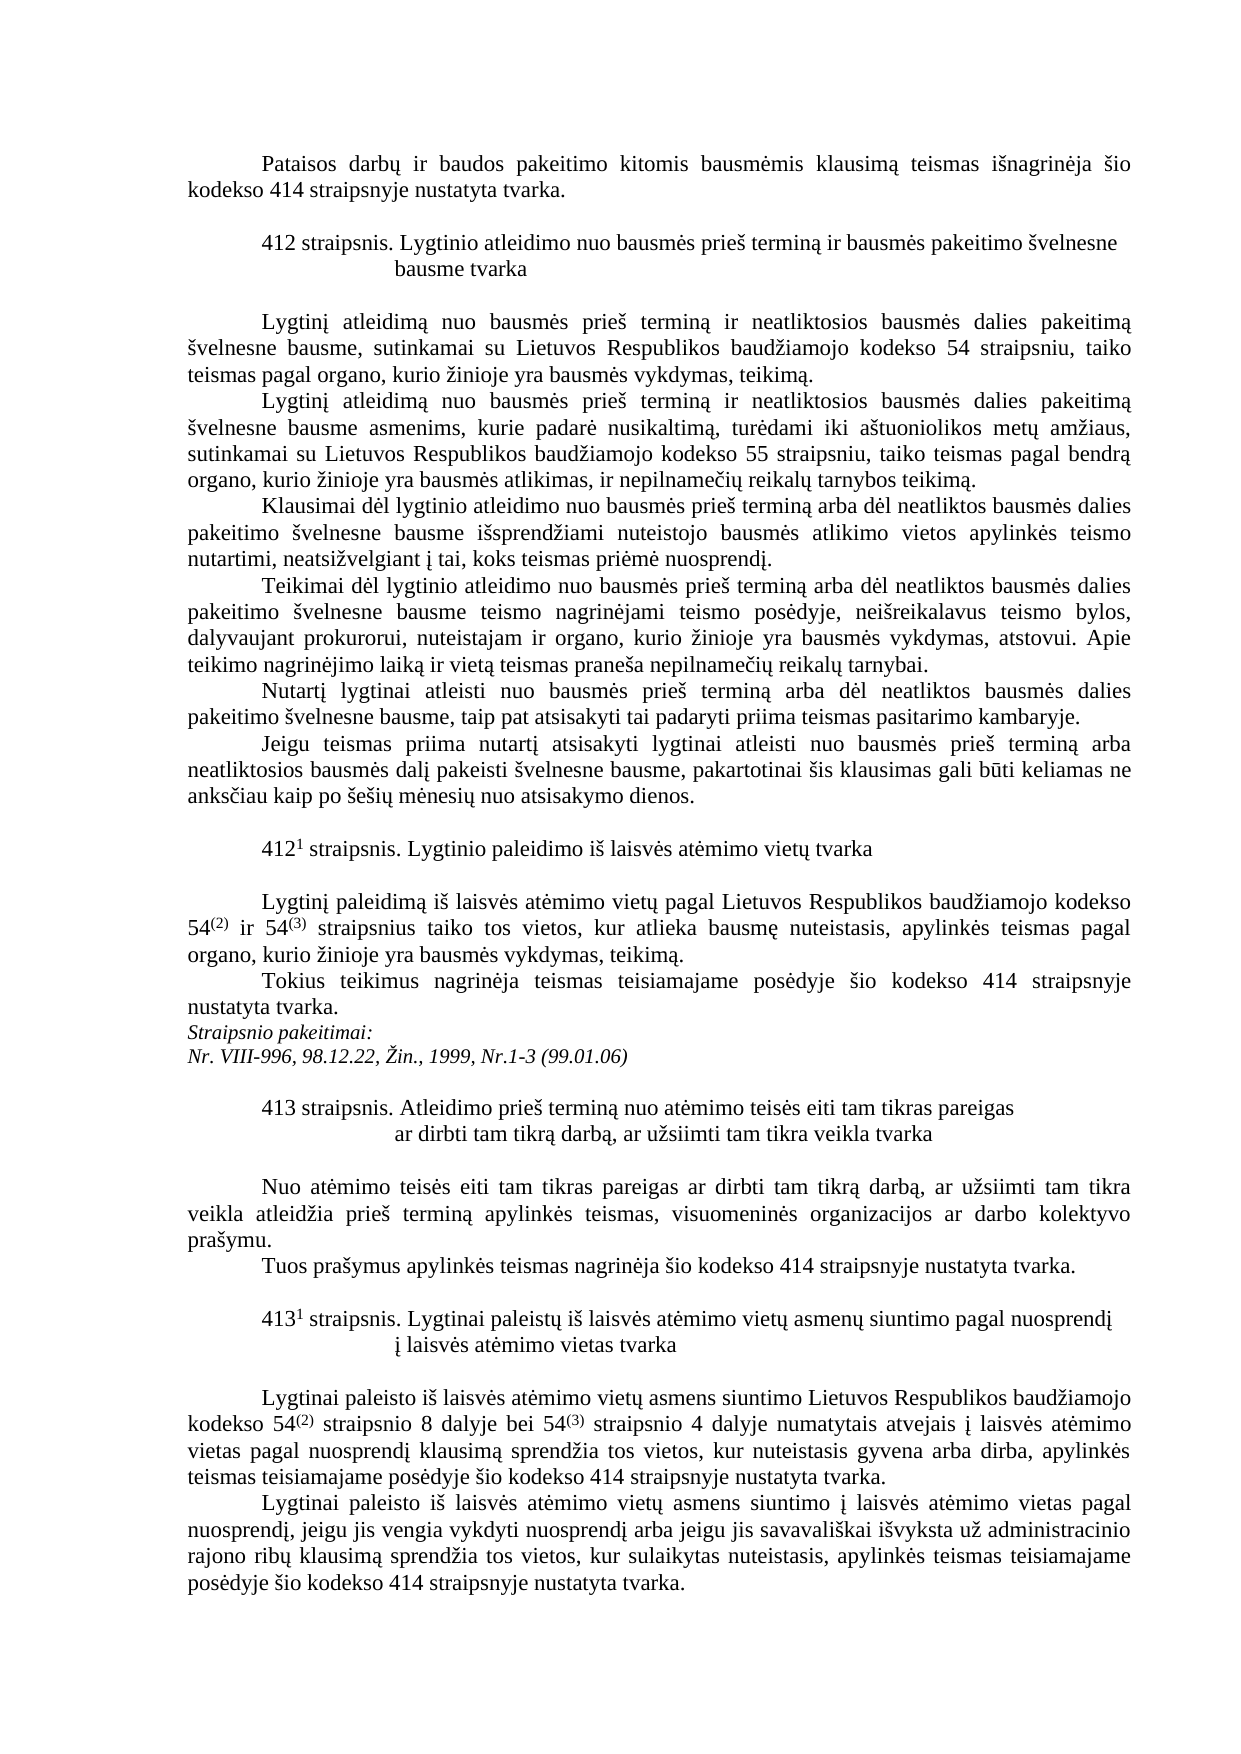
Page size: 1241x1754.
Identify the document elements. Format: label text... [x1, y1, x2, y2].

text Lygtinį paleidimą iš laisvės atėmimo vietų pagal Lietuvos Respublikos baudžiamojo kodekso 54(2) ir 54(3) straipsnius taiko tos vietos, kur atlieka bausmę nuteistasis, apylinkės teismas pagal organo, kurio žinioje yra bausmės vykdymas, teikimą. [187, 888, 1132, 967]
text Nr. VIII-996, 98.12.22, Žin., 1999, Nr.1-3 (99.01.06) [187, 1044, 1132, 1068]
text į laisvės atėmimo vietas tvarka [187, 1331, 1132, 1358]
text Nuo atėmimo teisės eiti tam tikras pareigas ar dirbti tam tikrą darbą, ar užsiimti tam tikra veikla atleidžia prieš terminą apylinkės teismas, visuomeninės organizacijos ar darbo kolektyvo prašymu. [187, 1173, 1132, 1252]
text 412 straipsnis. Lygtinio atleidimo nuo bausmės prieš terminą ir bausmės pakeitimo švelnesne [261, 229, 1132, 255]
text ar dirbti tam tikrą darbą, ar užsiimti tam tikra veikla tvarka [187, 1121, 1132, 1147]
text Klausimai dėl lygtinio atleidimo nuo bausmės prieš terminą arba dėl neatliktos bausmės dalies pakeitimo švelnesne bausme išsprendžiami nuteistojo bausmės atlikimo vietos apylinkės teismo nutartimi, neatsižvelgiant į tai, koks teismas priėmė nuosprendį. [187, 493, 1132, 572]
text Teikimai dėl lygtinio atleidimo nuo bausmės prieš terminą arba dėl neatliktos bausmės dalies pakeitimo švelnesne bausme teismo nagrinėjami teismo posėdyje, neišreikalavus teismo bylos, dalyvaujant prokurorui, nuteistajam ir organo, kurio žinioje yra bausmės vykdymas, atstovui. Apie teikimo nagrinėjimo laiką ir vietą teismas praneša nepilnamečių reikalų tarnybai. [187, 572, 1132, 677]
text Pataisos darbų ir baudos pakeitimo kitomis bausmėmis klausimą teismas išnagrinėja šio kodekso 414 straipsnyje nustatyta tvarka. [187, 150, 1132, 203]
text Tokius teikimus nagrinėja teismas teisiamajame posėdyje šio kodekso 414 straipsnyje nustatyta tvarka. [187, 967, 1132, 1020]
text Lygtinį atleidimą nuo bausmės prieš terminą ir neatliktosios bausmės dalies pakeitimą švelnesne bausme asmenims, kurie padarė nusikaltimą, turėdami iki aštuoniolikos metų amžiaus, sutinkamai su Lietuvos Respublikos baudžiamojo kodekso 55 straipsniu, taiko teismas pagal bendrą organo, kurio žinioje yra bausmės atlikimas, ir nepilnamečių reikalų tarnybos teikimą. [187, 387, 1132, 493]
text Lygtinį atleidimą nuo bausmės prieš terminą ir neatliktosios bausmės dalies pakeitimą švelnesne bausme, sutinkamai su Lietuvos Respublikos baudžiamojo kodekso 54 straipsniu, taiko teismas pagal organo, kurio žinioje yra bausmės vykdymas, teikimą. [187, 308, 1132, 387]
text Nutartį lygtinai atleisti nuo bausmės prieš terminą arba dėl neatliktos bausmės dalies pakeitimo švelnesne bausme, taip pat atsisakyti tai padaryti priima teismas pasitarimo kambaryje. [187, 677, 1132, 730]
text Lygtinai paleisto iš laisvės atėmimo vietų asmens siuntimo į laisvės atėmimo vietas pagal nuosprendį, jeigu jis vengia vykdyti nuosprendį arba jeigu jis savavališkai išvyksta už administracinio rajono ribų klausimą sprendžia tos vietos, kur sulaikytas nuteistasis, apylinkės teismas teisiamajame posėdyje šio kodekso 414 straipsnyje nustatyta tvarka. [187, 1489, 1132, 1595]
text Jeigu teismas priima nutartį atsisakyti lygtinai atleisti nuo bausmės prieš terminą arba neatliktosios bausmės dalį pakeisti švelnesne bausme, pakartotinai šis klausimas gali būti keliamas ne anksčiau kaip po šešių mėnesių nuo atsisakymo dienos. [187, 730, 1132, 809]
text 413 straipsnis. Atleidimo prieš terminą nuo atėmimo teisės eiti tam tikras pareigas [187, 1094, 1132, 1121]
text Lygtinai paleisto iš laisvės atėmimo vietų asmens siuntimo Lietuvos Respublikos baudžiamojo kodekso 54(2) straipsnio 8 dalyje bei 54(3) straipsnio 4 dalyje numatytais atvejais į laisvės atėmimo vietas pagal nuosprendį klausimą sprendžia tos vietos, kur nuteistasis gyvena arba dirba, apylinkės teismas teisiamajame posėdyje šio kodekso 414 straipsnyje nustatyta tvarka. [187, 1384, 1132, 1489]
text 4131 straipsnis. Lygtinai paleistų iš laisvės atėmimo vietų asmenų siuntimo pagal nuosprendį [187, 1305, 1132, 1331]
text Tuos prašymus apylinkės teismas nagrinėja šio kodekso 414 straipsnyje nustatyta tvarka. [187, 1252, 1132, 1279]
text 4121 straipsnis. Lygtinio paleidimo iš laisvės atėmimo vietų tvarka [187, 835, 1132, 862]
text bausme tvarka [336, 255, 1132, 282]
text Straipsnio pakeitimai: [187, 1020, 1132, 1044]
